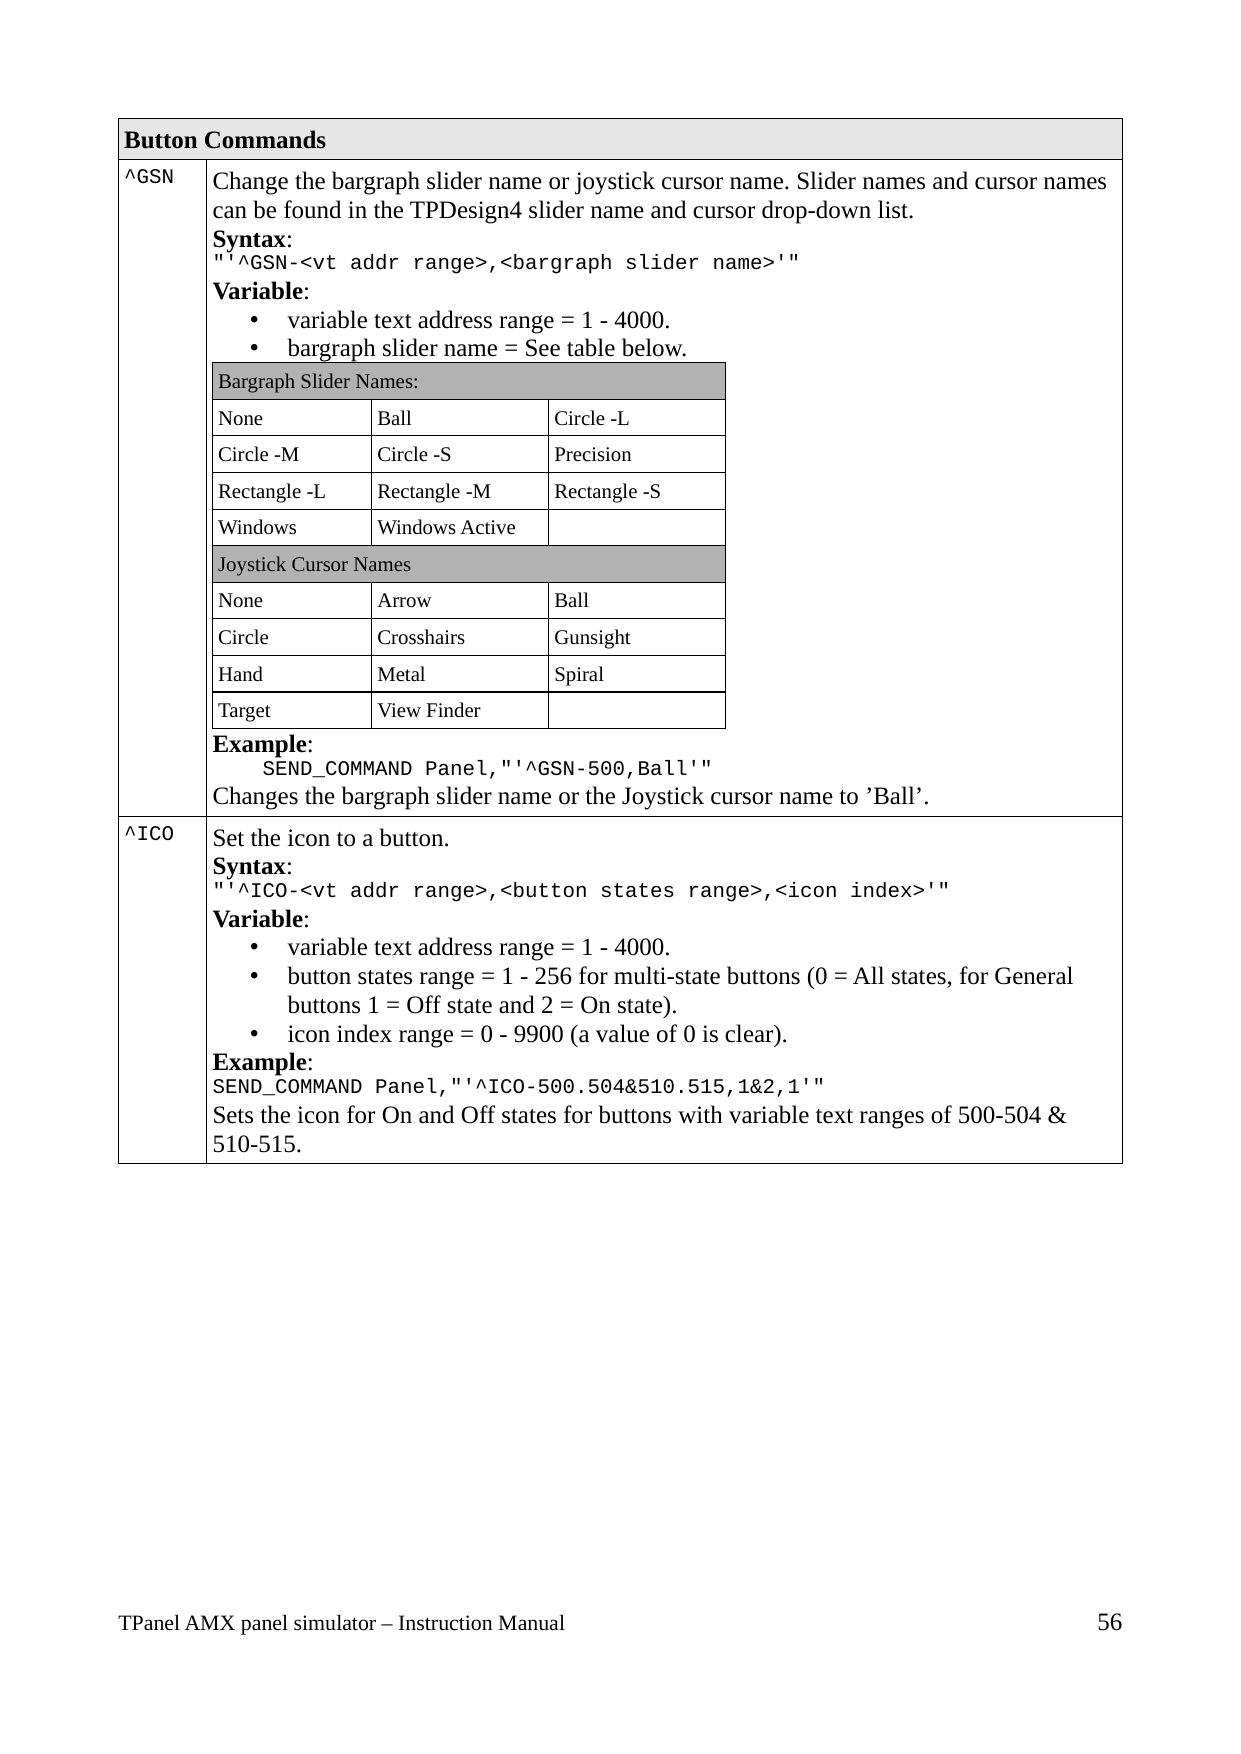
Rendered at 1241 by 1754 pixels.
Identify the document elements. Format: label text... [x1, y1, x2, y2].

table_cell Ball [372, 400, 548, 435]
table_cell Rectangle -M [372, 473, 548, 508]
table_cell Windows Active [372, 510, 548, 545]
table_cell Spiral [549, 656, 725, 691]
table_cell Joystick Cursor Names [213, 546, 725, 582]
table_cell Rectangle -S [549, 473, 725, 508]
table_cell Circle -L [549, 400, 725, 435]
table_cell Windows [213, 510, 371, 545]
table_cell Crosshairs [372, 619, 548, 655]
table_cell Change the bargraph slider name or joystick cursor name. Slider names and cursor names can be found in the TPDesign4 slider name and cursor drop-down list. Syntax: "'^GSN-<vt addr range>,<bargraph slider name>'" Variable: variable text address range = 1 - 4000. bargraph slider name = See table below. Example: SEND_COMMAND Panel,"'^GSN-500,Ball'" Changes the bargraph slider name or the Joystick cursor name to ’Ball’. [207, 160, 1122, 816]
table_cell ^ICO [119, 817, 206, 1163]
table_cell Circle [213, 619, 371, 655]
table_header Button Commands [119, 119, 1122, 159]
table_cell ^GSN [119, 160, 206, 816]
table_cell Hand [213, 656, 371, 691]
table_cell View Finder [372, 693, 548, 728]
table_cell Ball [549, 583, 725, 618]
table_cell Arrow [372, 583, 548, 618]
table_cell Circle -M [213, 436, 371, 472]
table_cell Circle -S [372, 436, 548, 472]
table_cell Precision [549, 436, 725, 472]
table_cell None [213, 400, 371, 435]
table_cell [549, 693, 725, 728]
table_cell Rectangle -L [213, 473, 371, 508]
table_header Bargraph Slider Names: [213, 363, 725, 399]
table_cell Gunsight [549, 619, 725, 655]
table_cell None [213, 583, 371, 618]
table_cell Set the icon to a button. Syntax: "'^ICO-<vt addr range>,<button states range>,<icon index>'" Variable: variable text address range = 1 - 4000. button states range = 1 - 256 for multi-state buttons (0 = All states, for General buttons 1 = Off state and 2 = On state). icon index range = 0 - 9900 (a value of 0 is clear). Example: SEND_COMMAND Panel,"'^ICO-500.504&510.515,1&2,1'" Sets the icon for On and Off states for buttons with variable text ranges of 500-504 & 510-515. [207, 817, 1122, 1163]
table_cell Metal [372, 656, 548, 691]
table_cell [549, 510, 725, 545]
table_cell Target [213, 693, 371, 728]
